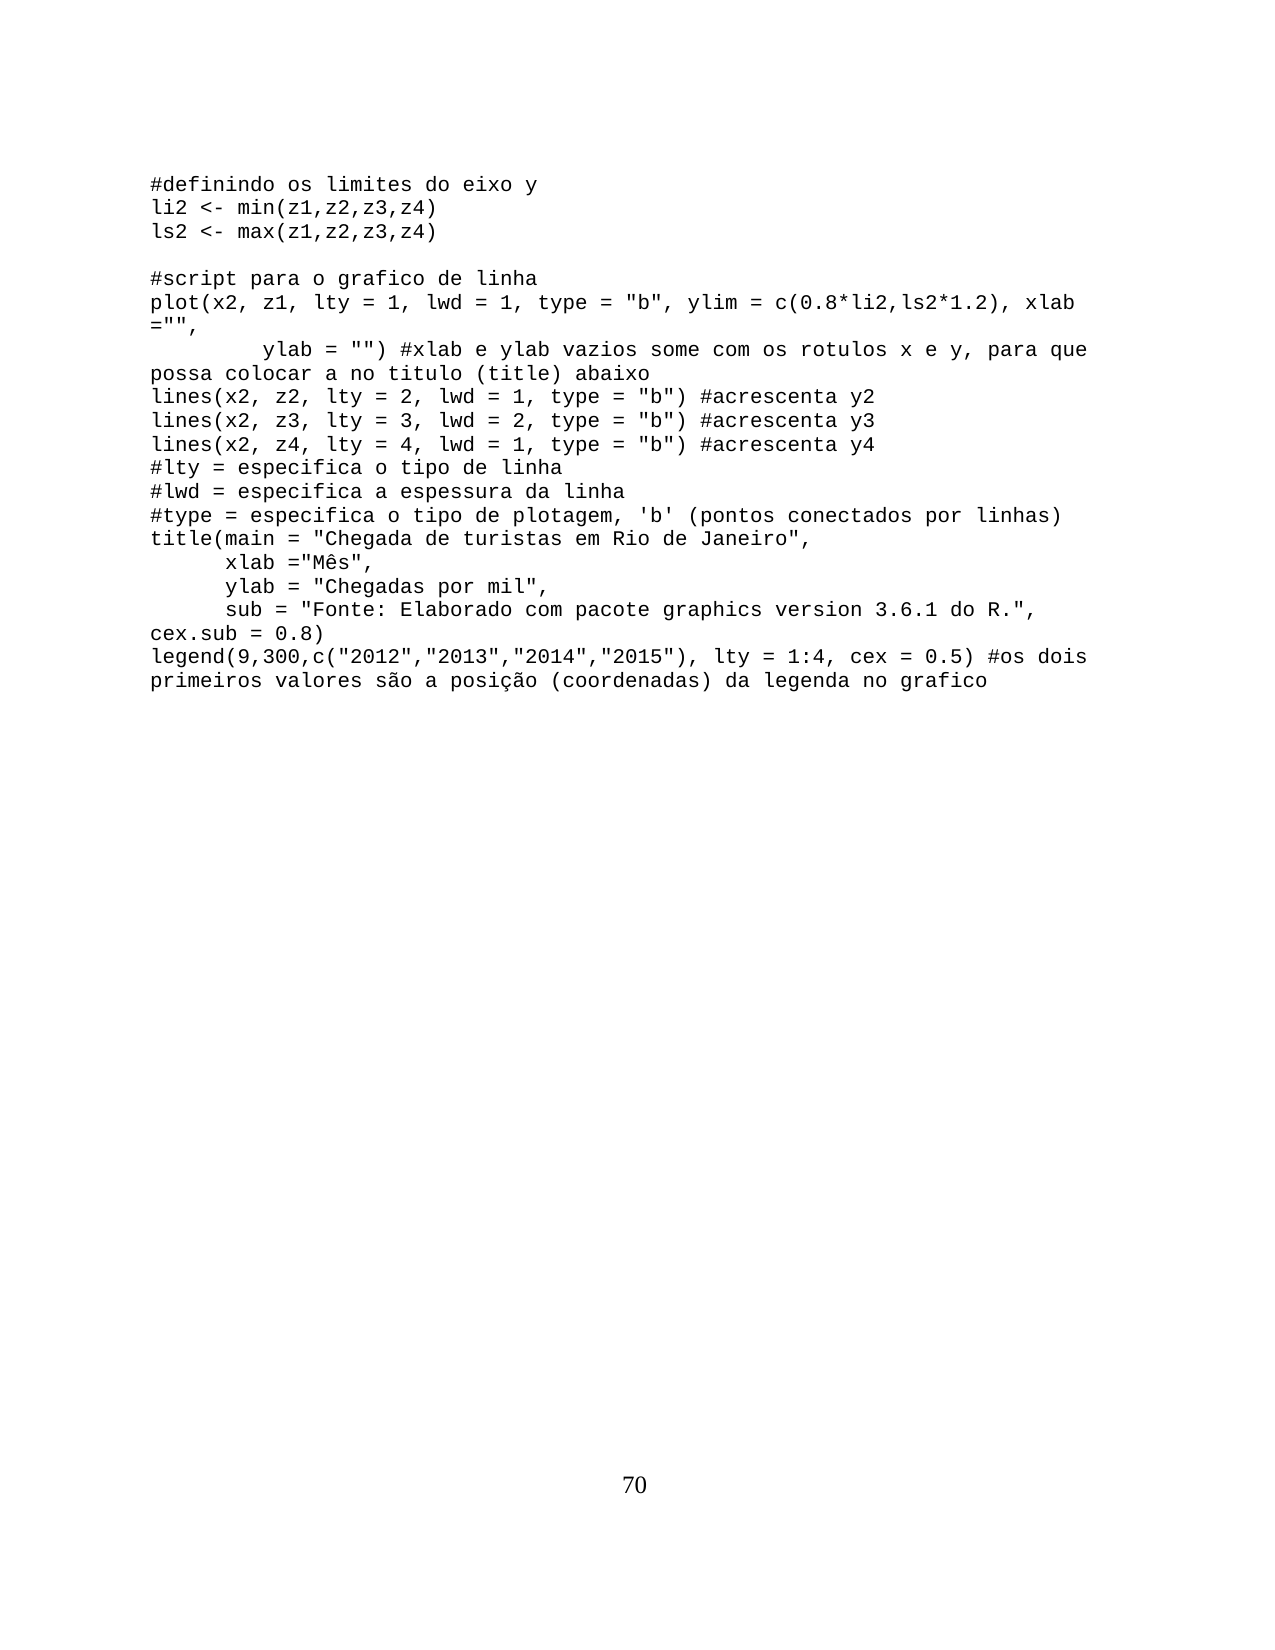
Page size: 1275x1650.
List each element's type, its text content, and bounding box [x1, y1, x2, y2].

text #definindo os limites do eixo y [150, 174, 1125, 197]
text #type = especifica o tipo de plotagem, 'b' (pontos conectados por linhas) [150, 505, 1125, 528]
text ls2 <- max(z1,z2,z3,z4) [150, 221, 1125, 244]
text ylab = "Chegadas por mil", [150, 576, 1125, 599]
text legend(9,300,c("2012","2013","2014","2015"), lty = 1:4, cex = 0.5) #os dois primeiros valores são a posição (coordenadas) da legenda no grafico [150, 647, 1125, 694]
text plot(x2, z1, lty = 1, lwd = 1, type = "b", ylim = c(0.8*li2,ls2*1.2), xlab ="", [150, 292, 1125, 339]
text li2 <- min(z1,z2,z3,z4) [150, 197, 1125, 221]
text xlab ="Mês", [150, 552, 1125, 576]
text #script para o grafico de linha [150, 268, 1125, 292]
text ylab = "") #xlab e ylab vazios some com os rotulos x e y, para que possa colocar a no titulo (title) abaixo [150, 339, 1125, 386]
text sub = "Fonte: Elaborado com pacote graphics version 3.6.1 do R.", cex.sub = 0.8) [150, 599, 1125, 647]
text #lwd = especifica a espessura da linha [150, 481, 1125, 505]
text title(main = "Chegada de turistas em Rio de Janeiro", [150, 528, 1125, 552]
text lines(x2, z3, lty = 3, lwd = 2, type = "b") #acrescenta y3 [150, 410, 1125, 434]
text #lty = especifica o tipo de linha [150, 457, 1125, 481]
text lines(x2, z2, lty = 2, lwd = 1, type = "b") #acrescenta y2 [150, 386, 1125, 410]
text lines(x2, z4, lty = 4, lwd = 1, type = "b") #acrescenta y4 [150, 434, 1125, 457]
